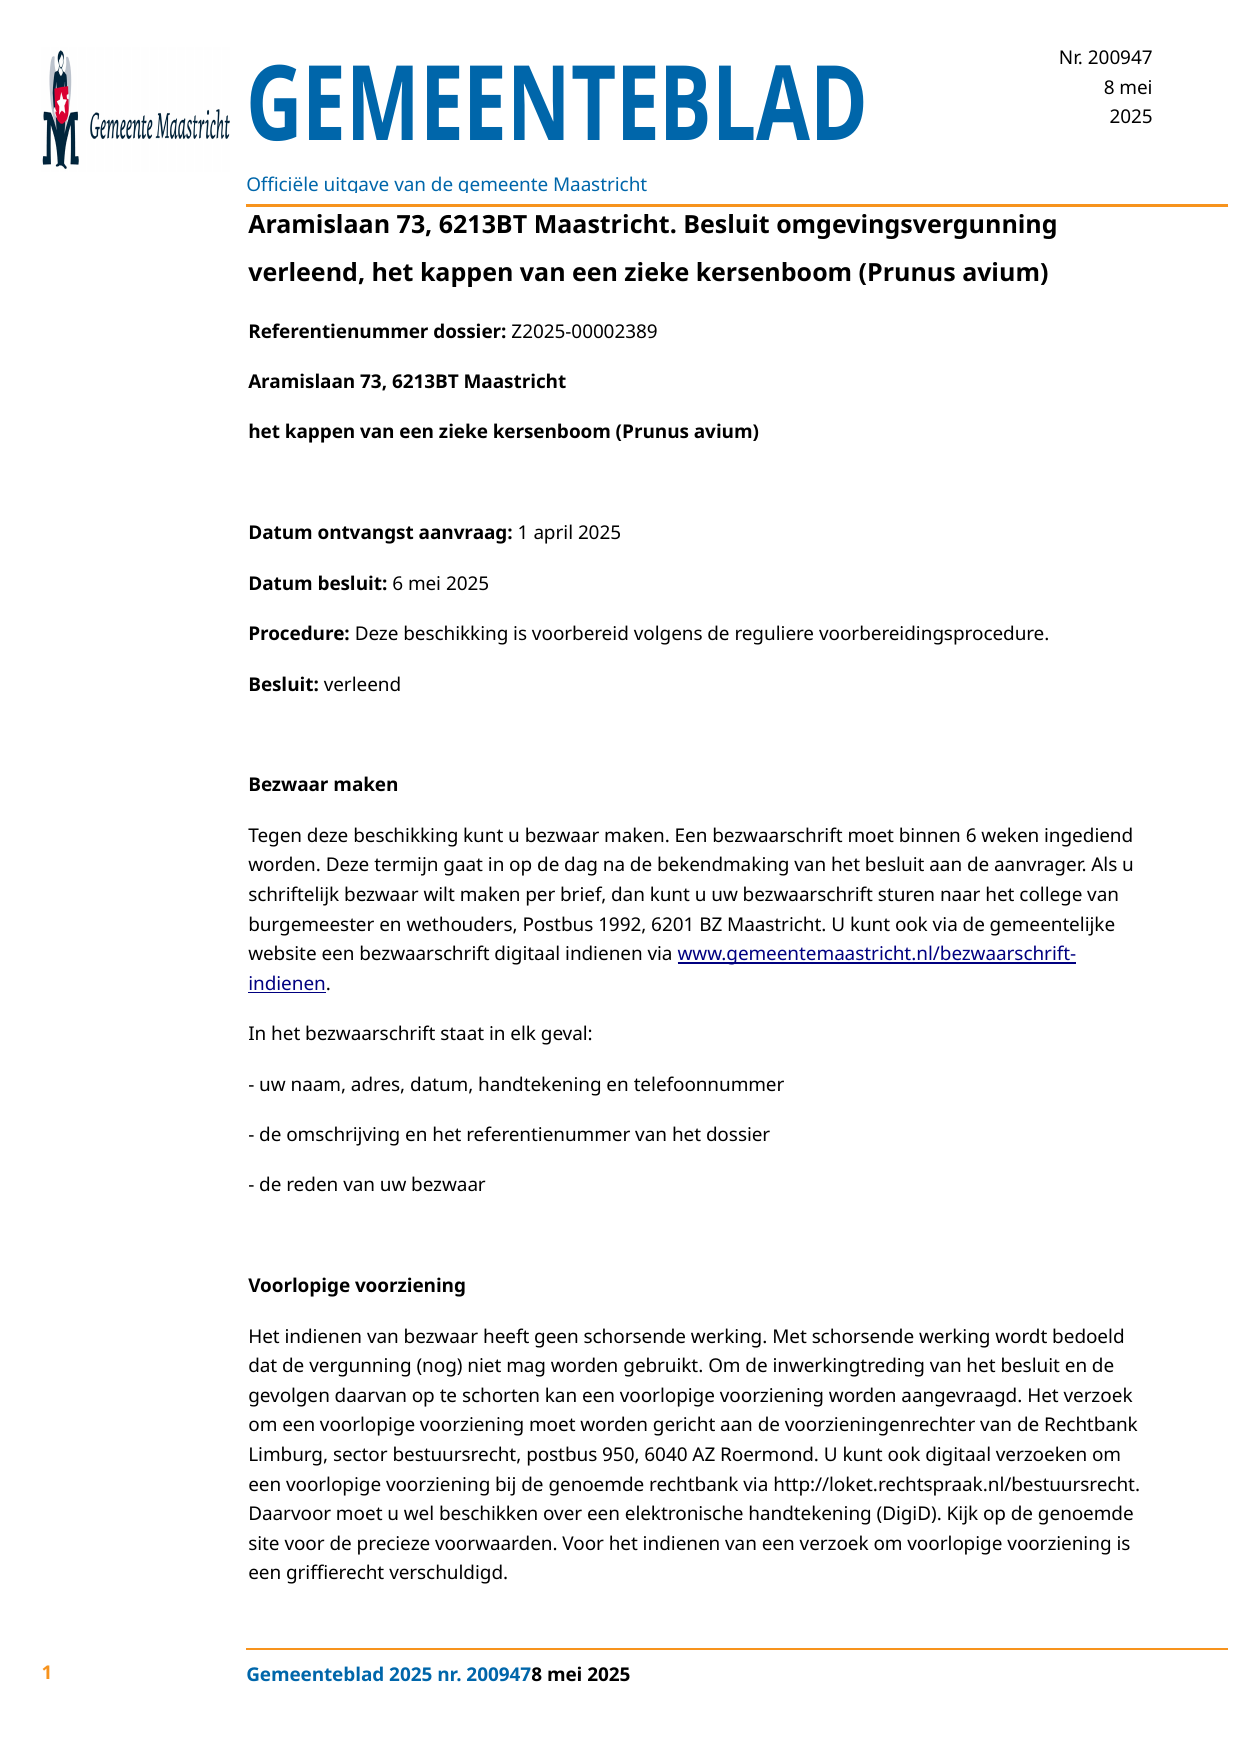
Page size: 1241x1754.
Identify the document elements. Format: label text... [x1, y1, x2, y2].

text Procedure: Deze beschikking is voorbereid volgens de reguliere voorbereidingsprocedure. [248, 620, 1152, 646]
text Aramislaan 73, 6213BT Maastricht [248, 368, 1152, 394]
text Datum ontvangst aanvraag: 1 april 2025 [248, 519, 1152, 545]
text Referentienummer dossier: Z2025-00002389 [248, 318, 1152, 344]
text Datum besluit: 6 mei 2025 [248, 570, 1152, 596]
text Het indienen van bezwaar heeft geen schorsende werking. Met schorsende werking wordt bedoeld dat de vergunning (nog) niet mag worden gebruikt. Om de inwerkingtreding van het besluit en de gevolgen daarvan op te schorten kan een voorlopige voorziening worden aangevraagd. Het verzoek om een voorlopige voorziening moet worden gericht aan de voorzieningenrechter van de Rechtbank Limburg, sector bestuursrecht, postbus 950, 6040 AZ Roermond. U kunt ook digitaal verzoeken om een voorlopige voorziening bij de genoemde rechtbank via http://loket.rechtspraak.nl/bestuursrecht. Daarvoor moet u wel beschikken over een elektronische handtekening (DigiD). Kijk op de genoemde site voor de precieze voorwaarden. Voor het indienen van een verzoek om voorlopige voorziening is een griffierecht verschuldigd. [248, 1323, 1152, 1585]
text - de omschrijving en het referentienummer van het dossier [248, 1121, 1152, 1147]
text Aramislaan 73, 6213BT Maastricht. Besluit omgevingsvergunning verleend, het kappen van een zieke kersenboom (Prunus avium) [248, 207, 1152, 288]
text het kappen van een zieke kersenboom (Prunus avium) [248, 419, 1152, 444]
text - uw naam, adres, datum, handtekening en telefoonnummer [248, 1071, 1152, 1097]
text Tegen deze beschikking kunt u bezwaar maken. Een bezwaarschrift moet binnen 6 weken ingediend worden. Deze termijn gaat in op de dag na de bekendmaking van het besluit aan de aanvrager. Als u schriftelijk bezwaar wilt maken per brief, dan kunt u uw bezwaarschrift sturen naar het college van burgemeester en wethouders, Postbus 1992, 6201 BZ Maastricht. U kunt ook via de gemeentelijke website een bezwaarschrift digitaal indienen via www.gemeentemaastricht.nl/bezwaarschrift-indienen. [248, 822, 1152, 996]
text Voorlopige voorziening [248, 1272, 1152, 1298]
text Besluit: verleend [248, 671, 1152, 697]
text Bezwaar maken [248, 772, 1152, 797]
text In het bezwaarschrift staat in elk geval: [248, 1020, 1152, 1046]
picture [41, 47, 231, 172]
text - de reden van uw bezwaar [248, 1172, 1152, 1197]
